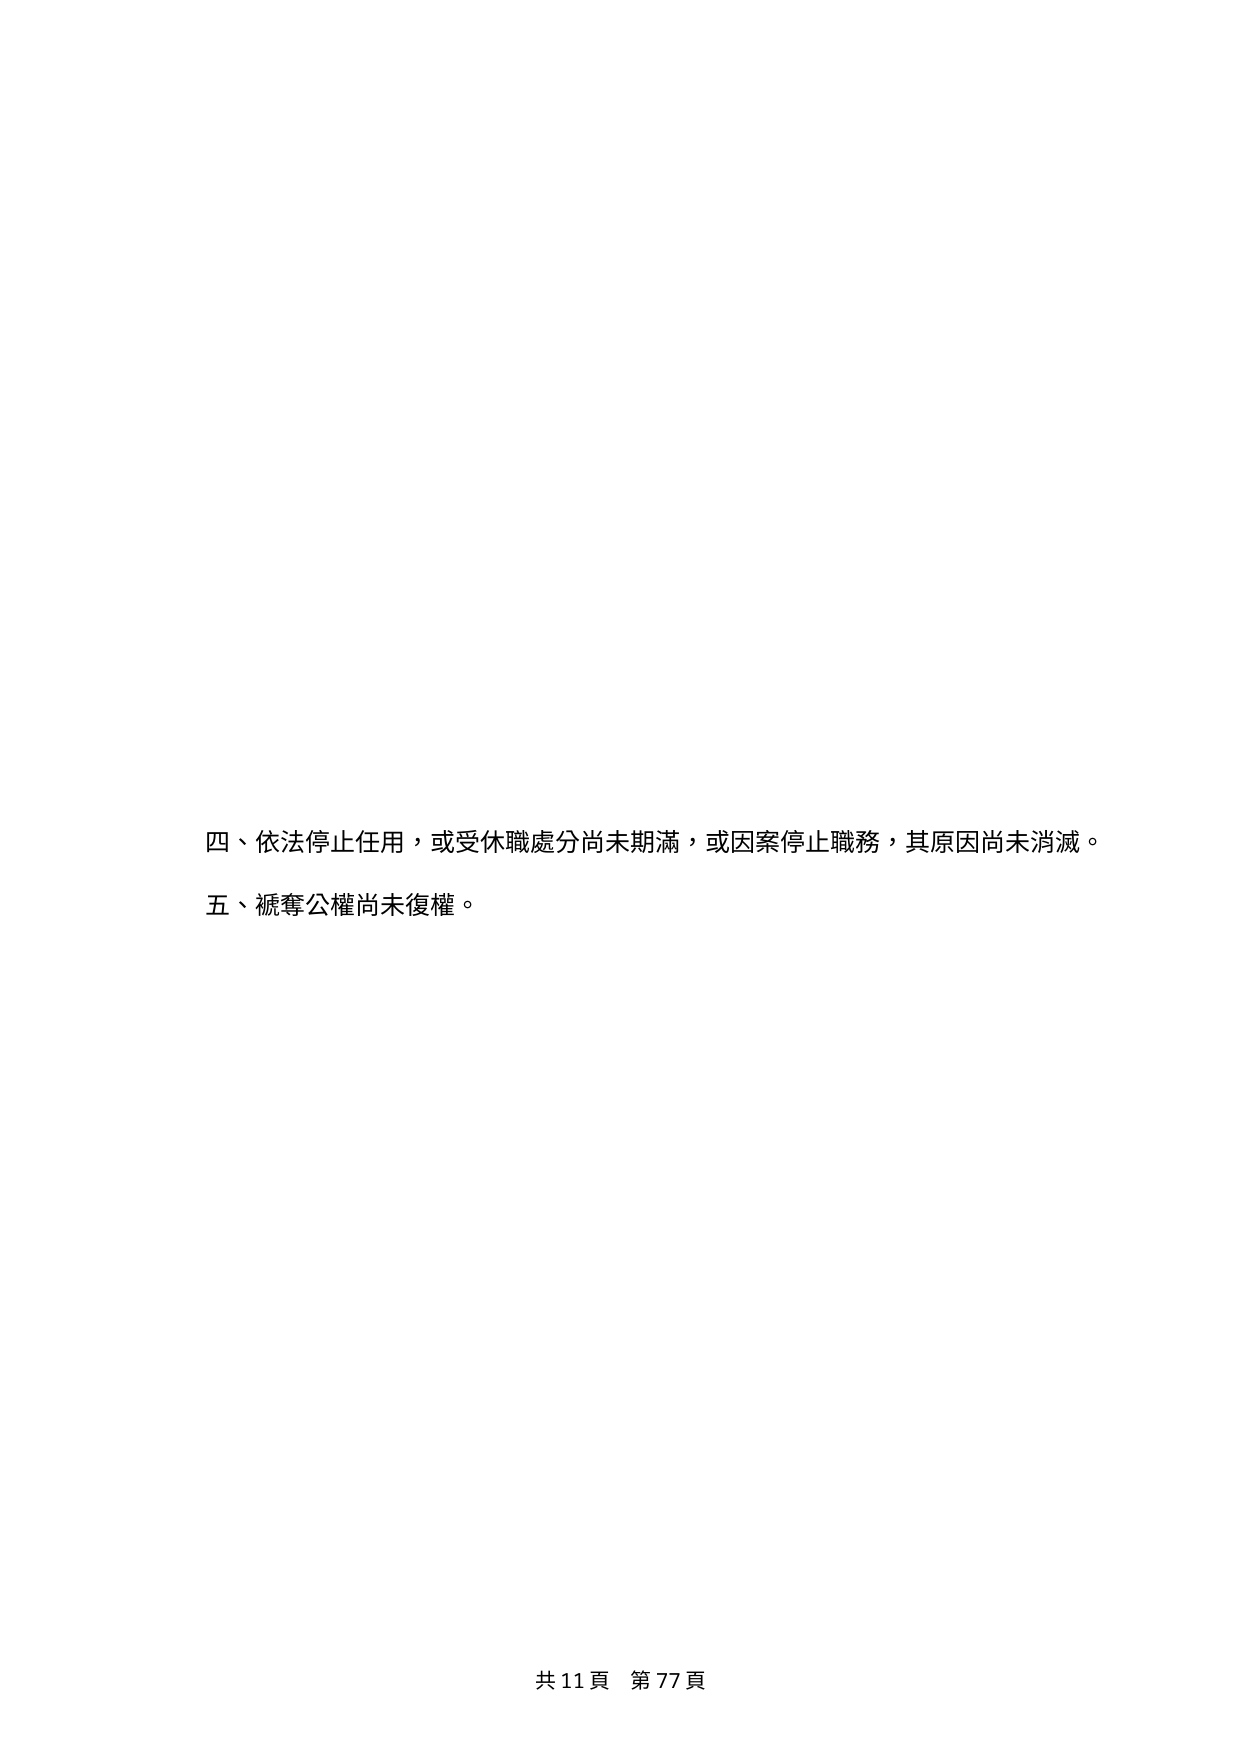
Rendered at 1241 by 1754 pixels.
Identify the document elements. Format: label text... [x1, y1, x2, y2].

text 五、褫奪公權尚未復權。 [118, 862, 1122, 924]
text 四、依法停止任用，或受休職處分尚未期滿，或因案停止職務，其原因尚未消滅。 [118, 799, 1122, 862]
